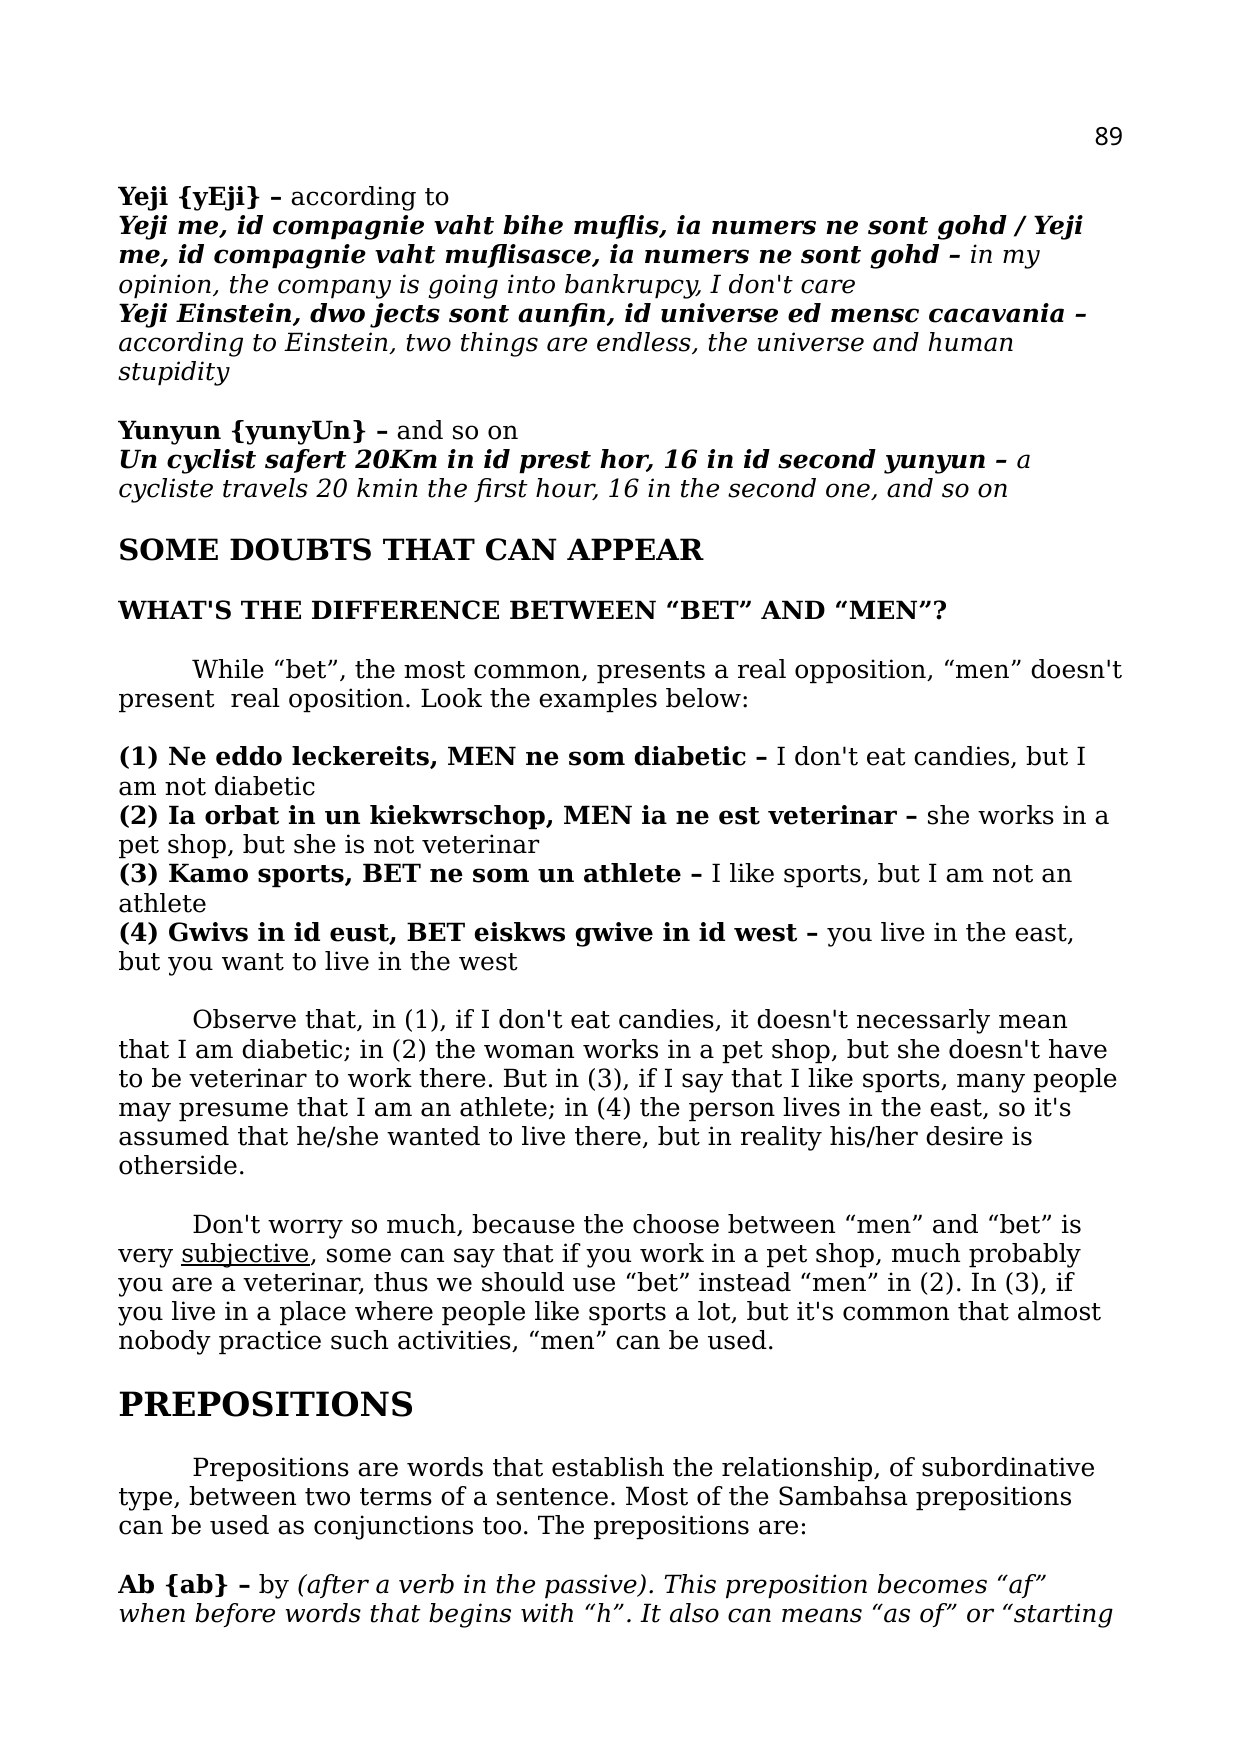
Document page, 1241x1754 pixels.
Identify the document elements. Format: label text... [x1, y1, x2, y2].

text Yeji {yEji} – according to [118, 182, 1123, 211]
text (2) Ia orbat in un kiekwrschop, MEN ia ne est veterinar – she works in a pet shop, but she is not veterinar [118, 801, 1123, 859]
subtitle PREPOSITIONS [118, 1385, 1123, 1424]
text (3) Kamo sports, BET ne som un athlete – I like sports, but I am not an athlete [118, 859, 1123, 918]
text Don't worry so much, because the choose between “men” and “bet” is very subjective, some can say that if you work in a pet shop, much probably you are a veterinar, thus we should use “bet” instead “men” in (2). In (3), if you live in a place where people like sports a lot, but it's common that almost nobody practice such activities, “men” can be used. [118, 1210, 1123, 1356]
text While “bet”, the most common, presents a real opposition, “men” doesn't present real oposition. Look the examples below: [118, 655, 1123, 713]
text (1) Ne eddo leckereits, MEN ne som diabetic – I don't eat candies, but I am not diabetic [118, 742, 1123, 801]
text Yeji me, id compagnie vaht bihe muflis, ia numers ne sont gohd / Yeji me, id compagnie vaht muflisasce, ia numers ne sont gohd – in my opinion, the company is going into bankrupcy, I don't care [118, 211, 1123, 299]
text Ab {ab} – by (after a verb in the passive). This preposition becomes “af” when before words that begins with “h”. It also can means “as of” or “starting [118, 1570, 1123, 1628]
subtitle SOME DOUBTS THAT CAN APPEAR [118, 533, 1123, 567]
subtitle WHAT'S THE DIFFERENCE BETWEEN “BET” AND “MEN”? [118, 596, 1123, 626]
text Yeji Einstein, dwo jects sont aunfin, id universe ed mensc cacavania – according to Einstein, two things are endless, the universe and human stupidity [118, 299, 1123, 387]
text Observe that, in (1), if I don't eat candies, it doesn't necessarly mean that I am diabetic; in (2) the woman works in a pet shop, but she doesn't have to be veterinar to work there. But in (3), if I say that I like sports, many people may presume that I am an athlete; in (4) the person lives in the east, so it's assumed that he/she wanted to live there, but in reality his/her desire is otherside. [118, 1006, 1123, 1181]
text Prepositions are words that establish the relationship, of subordinative type, between two terms of a sentence. Most of the Sambahsa prepositions can be used as conjunctions too. The prepositions are: [118, 1453, 1123, 1541]
text Yunyun {yunyUn} – and so on [118, 416, 1123, 445]
text (4) Gwivs in id eust, BET eiskws gwive in id west – you live in the east, but you want to live in the west [118, 918, 1123, 977]
text Un cyclist safert 20Km in id prest hor, 16 in id second yunyun – a cycliste travels 20 kmin the first hour, 16 in the second one, and so on [118, 445, 1123, 504]
